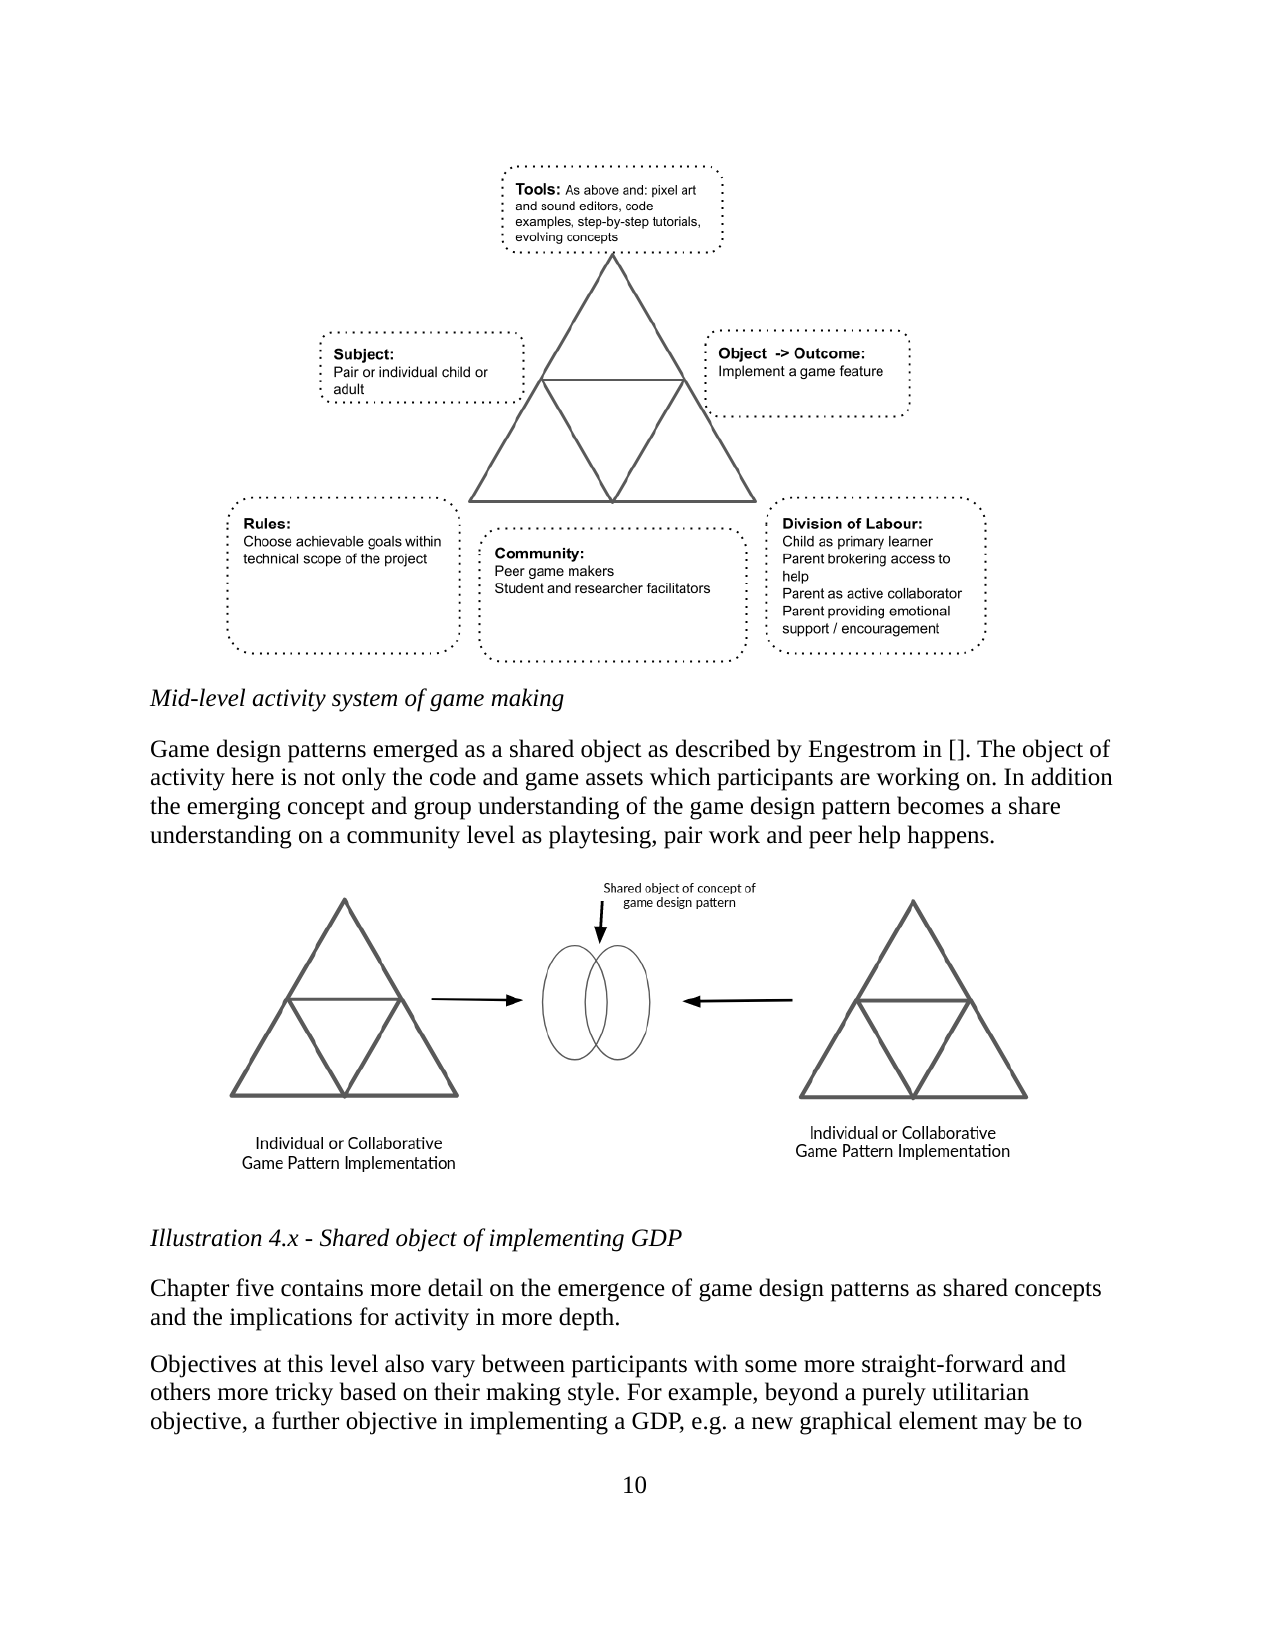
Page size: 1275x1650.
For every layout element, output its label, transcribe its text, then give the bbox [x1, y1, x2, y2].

text Game design patterns emerged as a shared object as described by Engestrom in []. The object of activity here is not only the code and game assets which participants are working on. In addition the emerging concept and group understanding of the game design pattern becomes a share understanding on a community level as playtesing, pair work and peer help happens. [150, 734, 1125, 849]
text Illustration 4.x - Shared object of implementing GDP [150, 1223, 1125, 1252]
text Mid-level activity system of game making [150, 683, 1125, 712]
picture [150, 150, 1077, 671]
picture [150, 857, 1077, 1211]
text Chapter five contains more detail on the emergence of game design patterns as shared concepts and the implications for activity in more depth. [150, 1273, 1125, 1331]
text Objectives at this level also vary between participants with some more straight-forward and others more tricky based on their making style. For example, beyond a purely utilitarian objective, a further objective in implementing a GDP, e.g. a new graphical element may be to [150, 1349, 1125, 1435]
